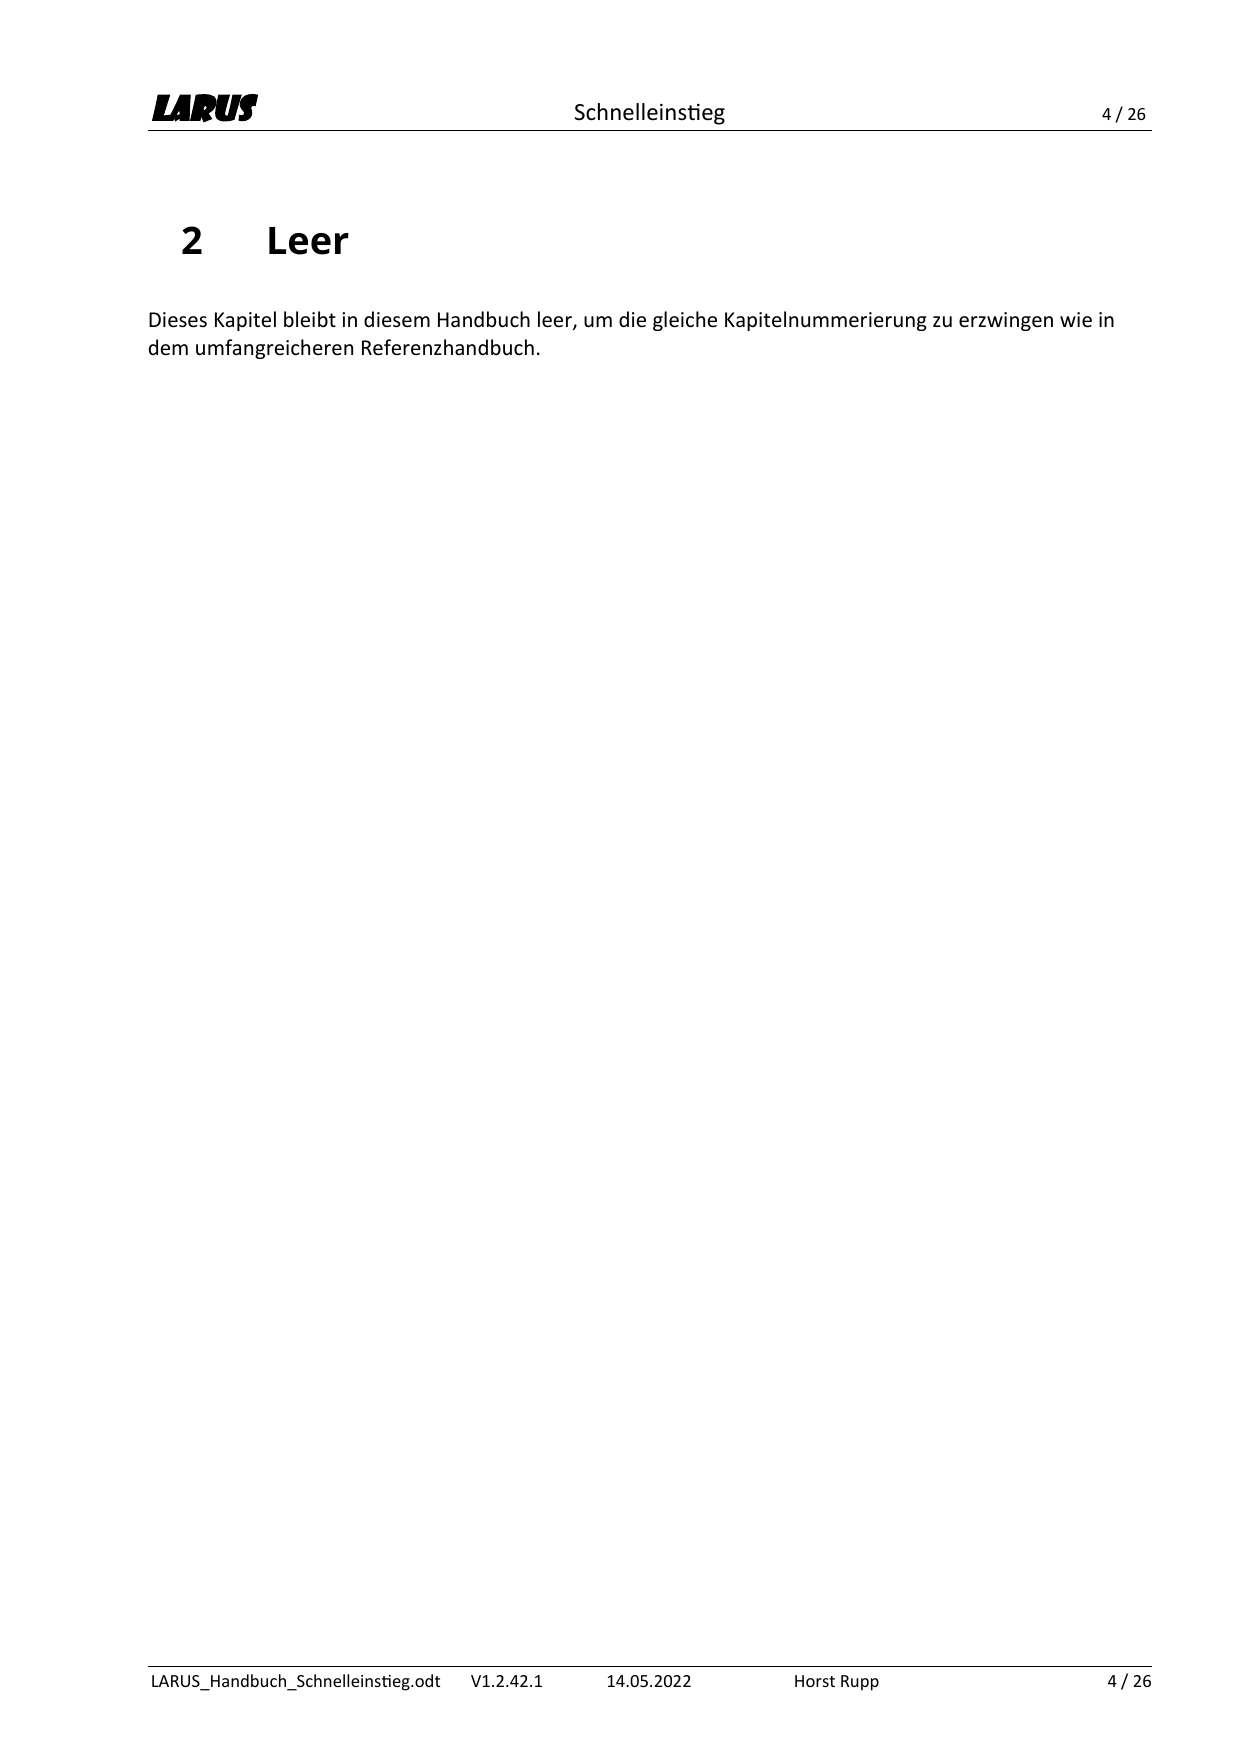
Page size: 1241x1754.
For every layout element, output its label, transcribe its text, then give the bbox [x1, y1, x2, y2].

subtitle Leer [148, 178, 1128, 289]
text Dieses Kapitel bleibt in diesem Handbuch leer, um die gleiche Kapitelnummerierung zu erzwingen wie in dem umfangreicheren Referenzhandbuch. [148, 305, 1152, 361]
